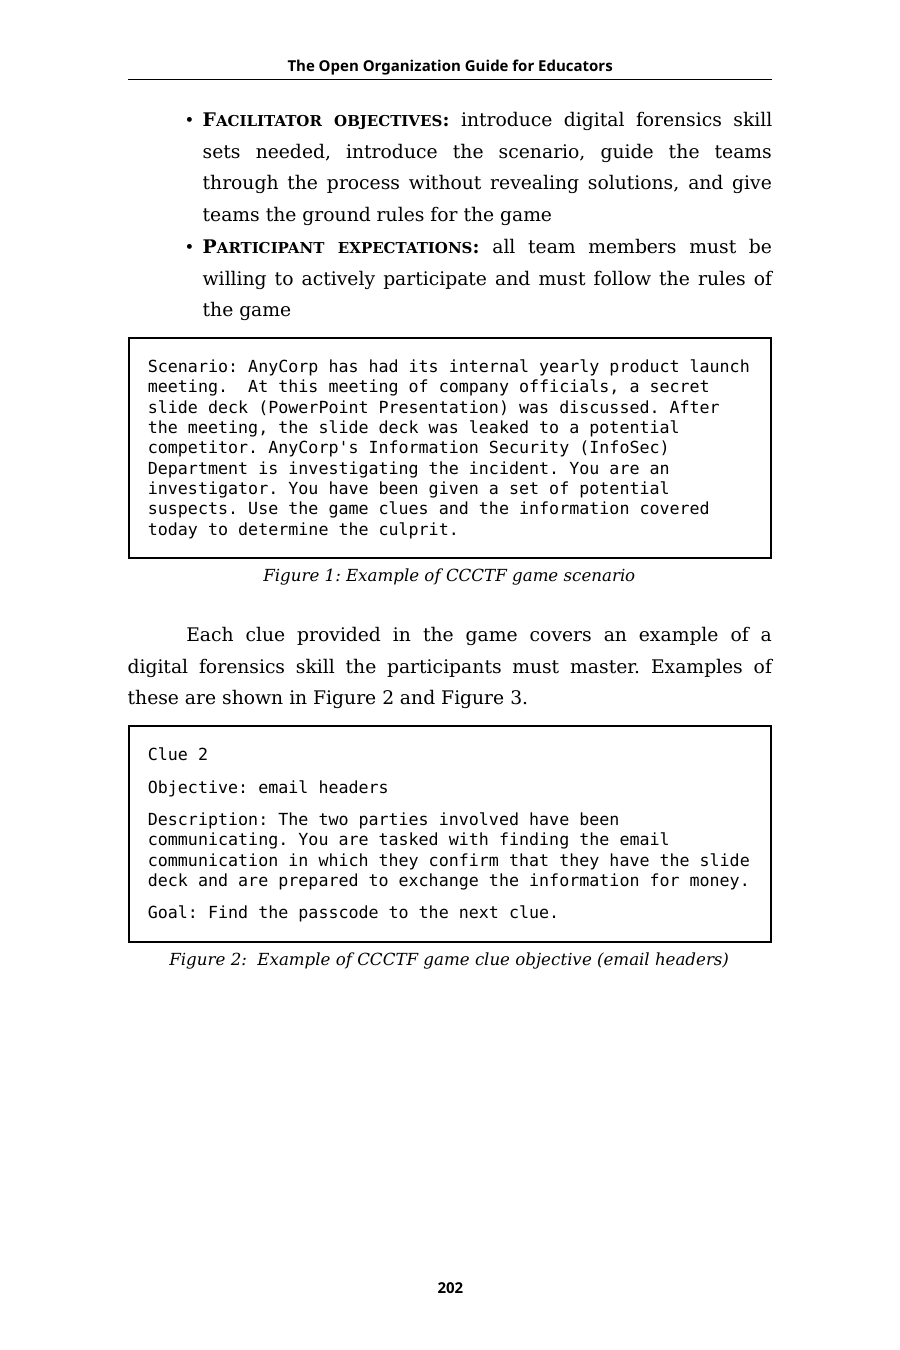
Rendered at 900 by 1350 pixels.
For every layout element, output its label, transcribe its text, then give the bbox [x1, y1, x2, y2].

text Description: The two parties involved have been communicating. You are tasked with finding the email communication in which they confirm that they have the slide deck and are prepared to exchange the information for money. [130, 790, 770, 883]
text Scenario: AnyCorp has had its internal yearly product launch meeting. At this meeting of company officials, a secret slide deck (PowerPoint Presentation) was discussed. After the meeting, the slide deck was leaked to a potential competitor. AnyCorp's Information Security (InfoSec) Department is investigating the incident. You are an investigator. You have been given a set of potential suspects. Use the game clues and the information covered today to determine the culprit. [130, 339, 770, 557]
text Objective: email headers [130, 757, 770, 790]
text Clue 2 [130, 727, 770, 757]
text Figure 1: Example of CCCTF game scenario [127, 566, 772, 585]
text Goal: Find the passcode to the next clue. [130, 883, 770, 941]
list Facilitator objectives: introduce digital forensics skill sets needed, introduce the scenario, guide the teams through the process without revealing solutions, and give teams the ground rules for the game [186, 109, 772, 226]
text Figure 2: Example of CCCTF game clue objective (email headers) [127, 950, 772, 969]
list Participant expectations: all team members must be willing to actively participate and must follow the rules of the game [186, 236, 772, 321]
text Each clue provided in the game covers an example of a digital forensics skill the participants must master. Examples of these are shown in Figure 2 and Figure 3. [127, 624, 772, 709]
